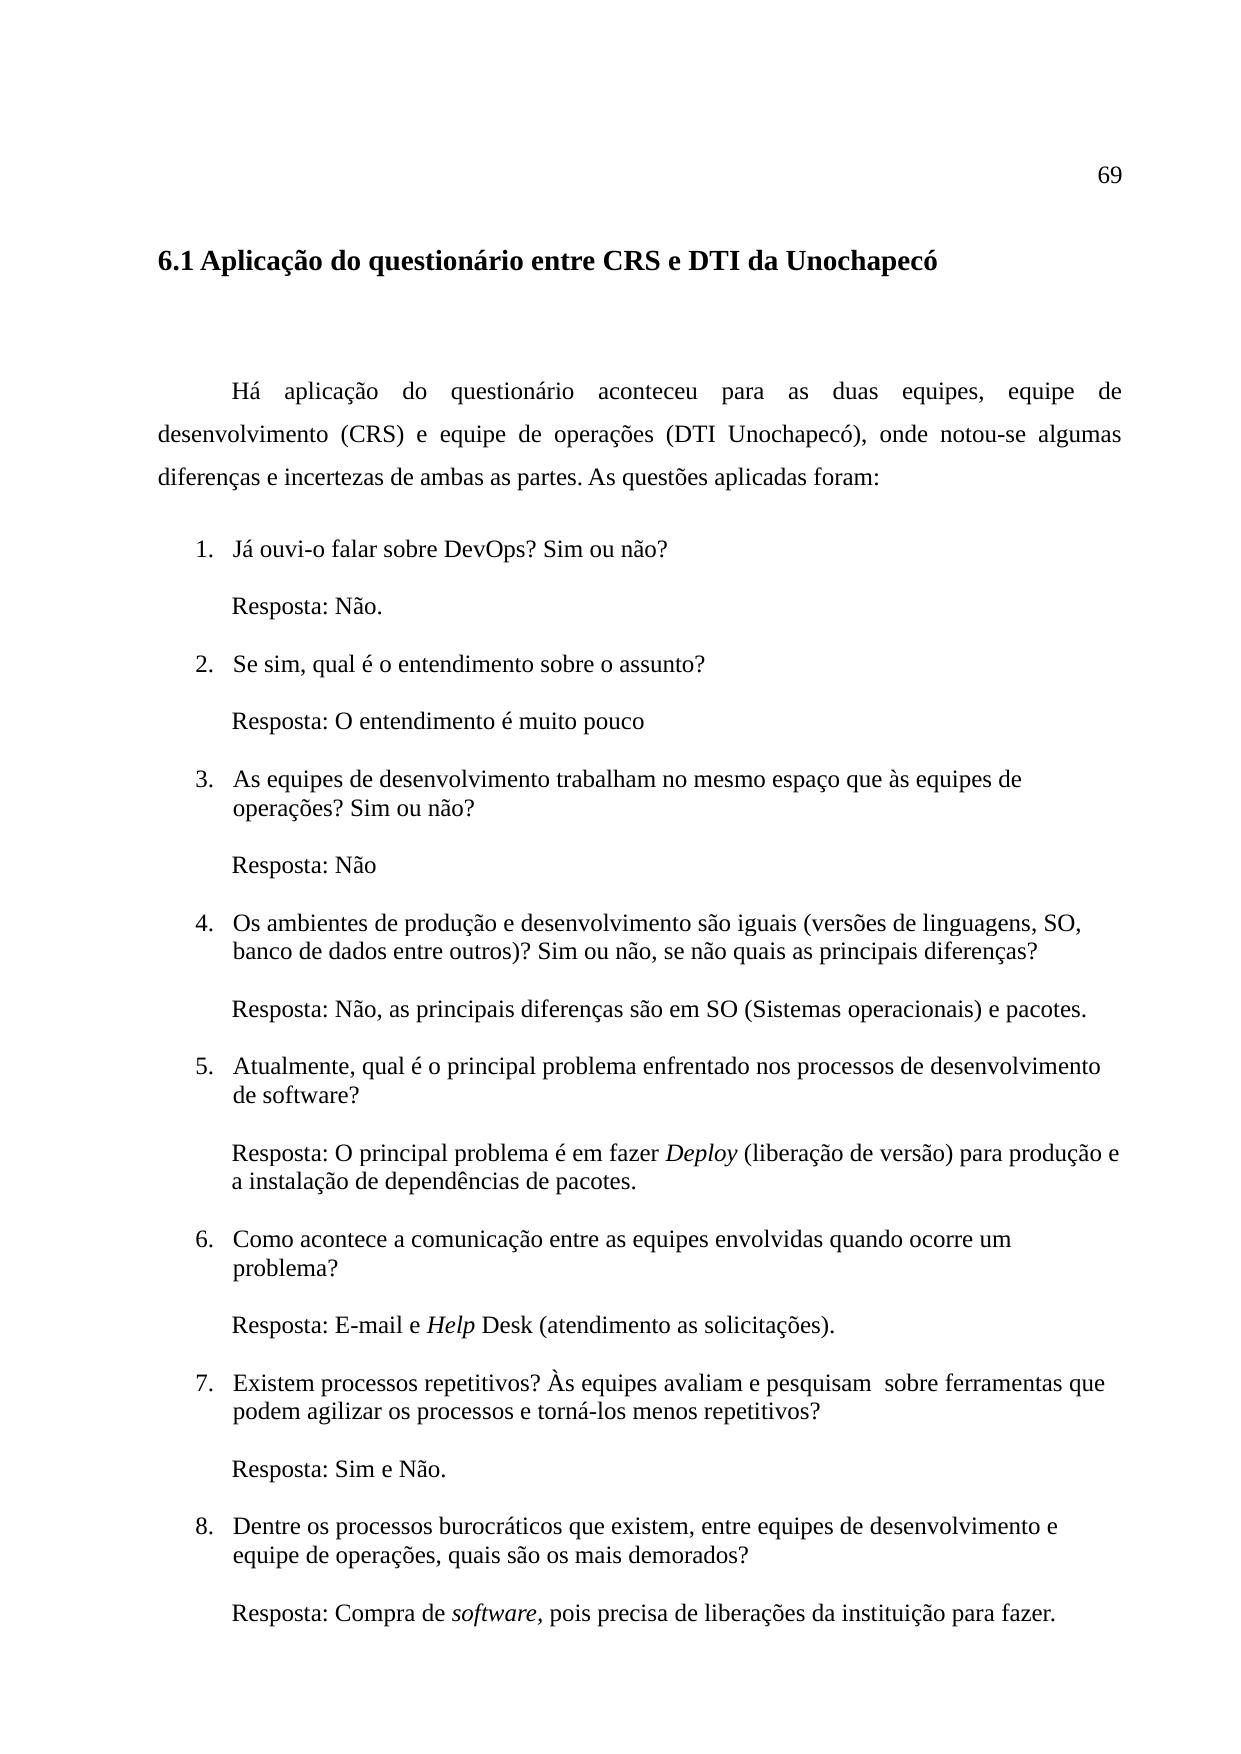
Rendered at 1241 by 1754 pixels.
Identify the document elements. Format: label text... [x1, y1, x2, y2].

list Se sim, qual é o entendimento sobre o assunto? [195, 649, 1122, 678]
list Já ouvi-o falar sobre DevOps? Sim ou não? [195, 534, 1122, 563]
text Resposta: Não. [158, 591, 1122, 620]
text Resposta: E-mail e Help Desk (atendimento as solicitações). [158, 1310, 1122, 1339]
text Resposta: Compra de software, pois precisa de liberações da instituição para fazer. [158, 1598, 1122, 1626]
list Atualmente, qual é o principal problema enfrentado nos processos de desenvolvimento de software? [195, 1051, 1122, 1109]
text Resposta: O entendimento é muito pouco [158, 706, 1122, 735]
subtitle 6.1 Aplicação do questionário entre CRS e DTI da Unochapecó [158, 243, 1122, 277]
list Os ambientes de produção e desenvolvimento são iguais (versões de linguagens, SO, banco de dados entre outros)? Sim ou não, se não quais as principais diferenças? [195, 908, 1122, 965]
list Como acontece a comunicação entre as equipes envolvidas quando ocorre um problema? [195, 1224, 1122, 1281]
text Resposta: O principal problema é em fazer Deploy (liberação de versão) para produção e [158, 1138, 1122, 1166]
text Resposta: Sim e Não. [158, 1454, 1122, 1483]
text Resposta: Não, as principais diferenças são em SO (Sistemas operacionais) e pacotes. [158, 994, 1122, 1023]
text Resposta: Não [158, 850, 1122, 879]
list Existem processos repetitivos? Às equipes avaliam e pesquisam sobre ferramentas que podem agilizar os processos e torná-los menos repetitivos? [195, 1368, 1122, 1425]
text a instalação de dependências de pacotes. [158, 1166, 1122, 1195]
text Há aplicação do questionário aconteceu para as duas equipes, equipe de desenvolvimento (CRS) e equipe de operações (DTI Unochapecó), onde notou-se algumas diferenças e incertezas de ambas as partes. As questões aplicadas foram: [158, 376, 1122, 491]
list As equipes de desenvolvimento trabalham no mesmo espaço que às equipes de operações? Sim ou não? [195, 764, 1122, 821]
list Dentre os processos burocráticos que existem, entre equipes de desenvolvimento e equipe de operações, quais são os mais demorados? [195, 1511, 1122, 1569]
